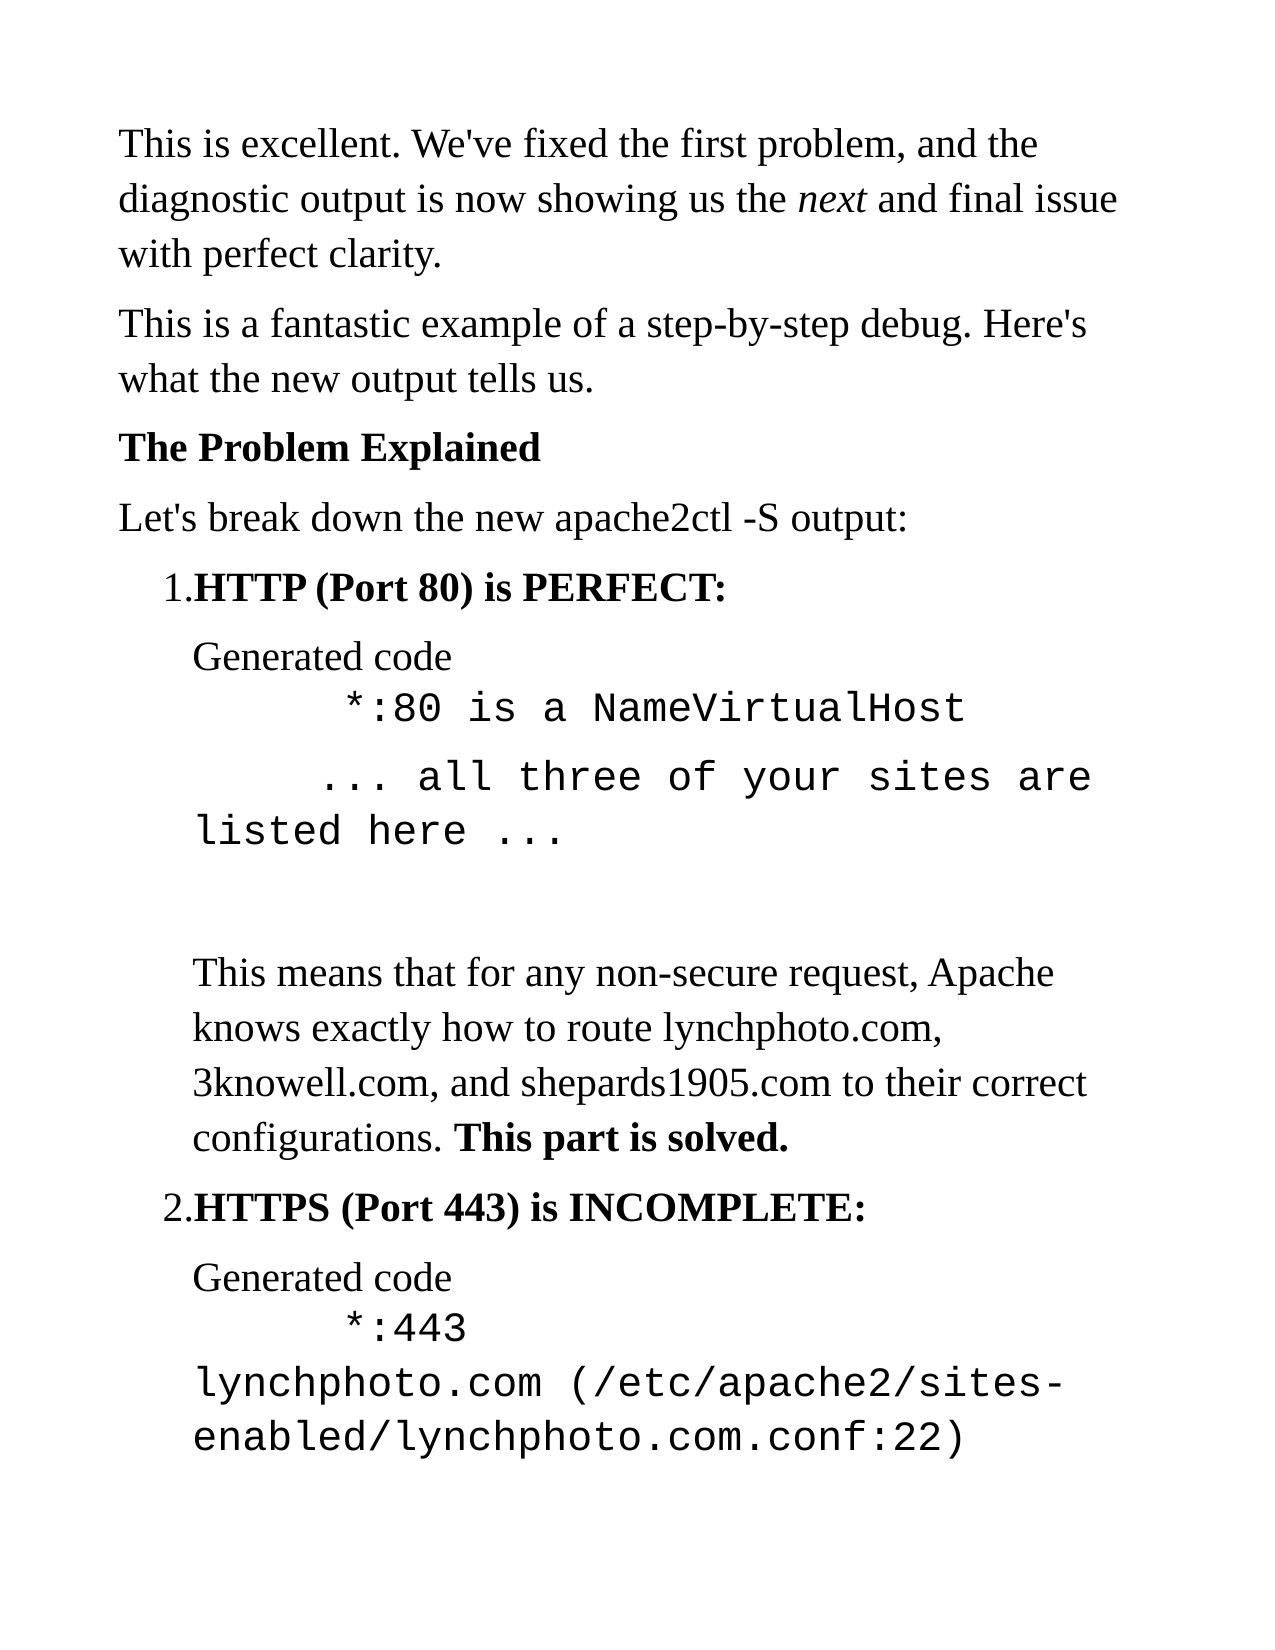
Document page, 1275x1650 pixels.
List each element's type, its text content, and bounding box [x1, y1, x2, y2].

list *:443 lynchphoto.com (/etc/apache2/sites-enabled/lynchphoto.com.conf:22) [162, 1307, 1157, 1463]
text Let's break down the new apache2ctl -S output: [118, 492, 1157, 540]
list Generated code [162, 632, 1157, 680]
text This is a fantastic example of a step-by-step debug. Here's what the new output tells us. [118, 298, 1157, 401]
list Generated code [162, 1252, 1157, 1300]
list HTTP (Port 80) is PERFECT: [162, 562, 1157, 610]
text This is excellent. We've fixed the first problem, and the diagnostic output is now showing us the next and final issue with perfect clarity. [118, 118, 1157, 276]
list HTTPS (Port 443) is INCOMPLETE: [162, 1182, 1157, 1230]
subtitle The Problem Explained [118, 423, 1157, 471]
list *:80 is a NameVirtualHost [162, 687, 1157, 734]
list ... all three of your sites are listed here ... [162, 756, 1157, 857]
list This means that for any non-secure request, Apache knows exactly how to route lynchphoto.com, 3knowell.com, and shepards1905.com to their correct configurations. This part is solved. [162, 947, 1157, 1161]
